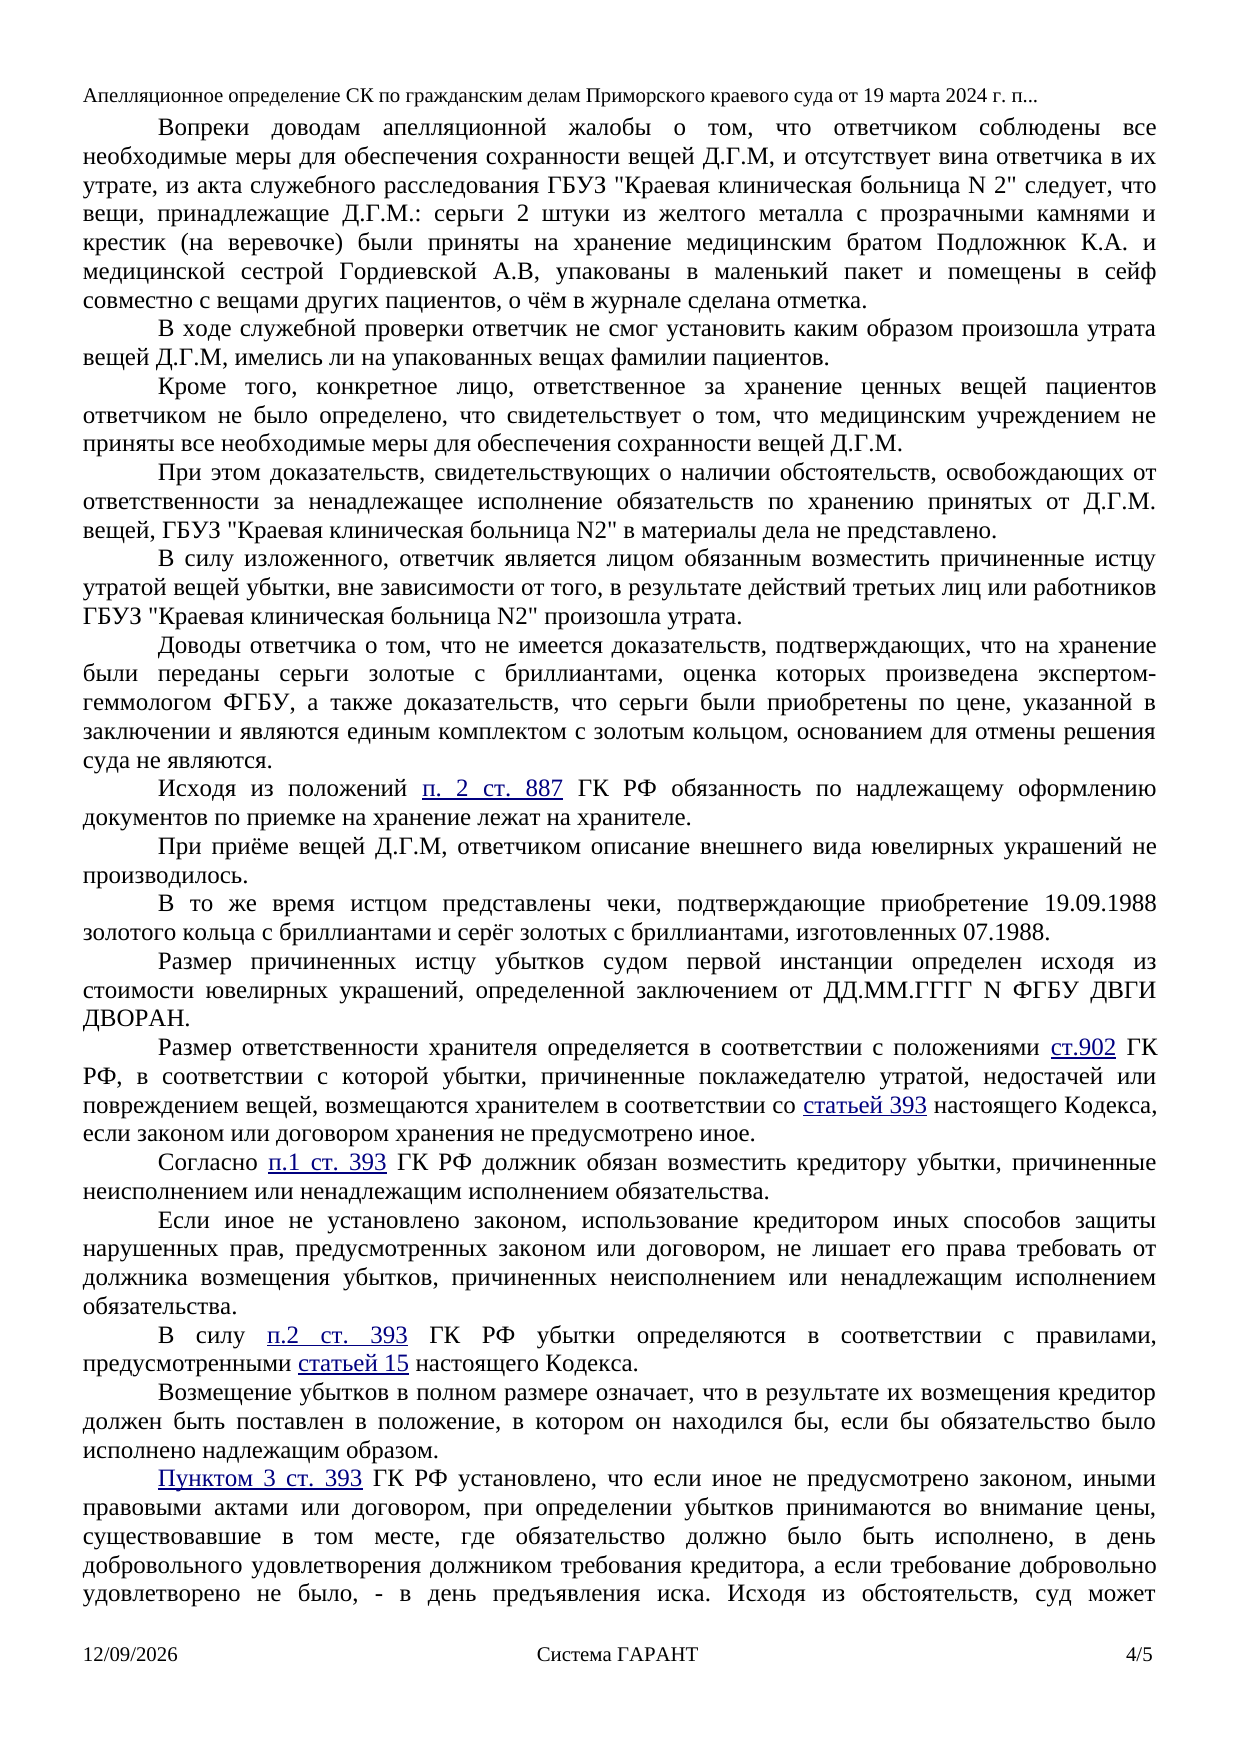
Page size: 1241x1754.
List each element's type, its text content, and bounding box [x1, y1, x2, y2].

text При приёме вещей Д.Г.М, ответчиком описание внешнего вида ювелирных украшений не производилось. [83, 831, 1157, 888]
text Исходя из положений п. 2 ст. 887 ГК РФ обязанность по надлежащему оформлению документов по приемке на хранение лежат на хранителе. [83, 773, 1157, 831]
text В ходе служебной проверки ответчик не смог установить каким образом произошла утрата вещей Д.Г.М, имелись ли на упакованных вещах фамилии пациентов. [83, 313, 1157, 371]
text При этом доказательств, свидетельствующих о наличии обстоятельств, освобождающих от ответственности за ненадлежащее исполнение обязательств по хранению принятых от Д.Г.М. вещей, ГБУЗ "Краевая клиническая больница N2" в материалы дела не представлено. [83, 457, 1157, 543]
text Доводы ответчика о том, что не имеется доказательств, подтверждающих, что на хранение были переданы серьги золотые с бриллиантами, оценка которых произведена экспертом-геммологом ФГБУ, а также доказательств, что серьги были приобретены по цене, указанной в заключении и являются единым комплектом с золотым кольцом, основанием для отмены решения суда не являются. [83, 630, 1157, 773]
text Кроме того, конкретное лицо, ответственное за хранение ценных вещей пациентов ответчиком не было определено, что свидетельствует о том, что медицинским учреждением не приняты все необходимые меры для обеспечения сохранности вещей Д.Г.М. [83, 371, 1157, 457]
text Размер ответственности хранителя определяется в соответствии с положениями ст.902 ГК РФ, в соответствии с которой убытки, причиненные поклажедателю утратой, недостачей или повреждением вещей, возмещаются хранителем в соответствии со статьей 393 настоящего Кодекса, если законом или договором хранения не предусмотрено иное. [83, 1032, 1157, 1147]
text Если иное не установлено законом, использование кредитором иных способов защиты нарушенных прав, предусмотренных законом или договором, не лишает его права требовать от должника возмещения убытков, причиненных неисполнением или ненадлежащим исполнением обязательства. [83, 1205, 1157, 1320]
text Размер причиненных истцу убытков судом первой инстанции определен исходя из стоимости ювелирных украшений, определенной заключением от ДД.ММ.ГГГГ N ФГБУ ДВГИ ДВОРАН. [83, 946, 1157, 1032]
text Возмещение убытков в полном размере означает, что в результате их возмещения кредитор должен быть поставлен в положение, в котором он находился бы, если бы обязательство было исполнено надлежащим образом. [83, 1377, 1157, 1463]
text Пунктом 3 ст. 393 ГК РФ установлено, что если иное не предусмотрено законом, иными правовыми актами или договором, при определении убытков принимаются во внимание цены, существовавшие в том месте, где обязательство должно было быть исполнено, в день добровольного удовлетворения должником требования кредитора, а если требование добровольно удовлетворено не было, - в день предъявления иска. Исходя из обстоятельств, суд может [83, 1463, 1157, 1607]
text В силу п.2 ст. 393 ГК РФ убытки определяются в соответствии с правилами, предусмотренными статьей 15 настоящего Кодекса. [83, 1320, 1157, 1377]
text Согласно п.1 ст. 393 ГК РФ должник обязан возместить кредитору убытки, причиненные неисполнением или ненадлежащим исполнением обязательства. [83, 1147, 1157, 1205]
text В то же время истцом представлены чеки, подтверждающие приобретение 19.09.1988 золотого кольца с бриллиантами и серёг золотых с бриллиантами, изготовленных 07.1988. [83, 888, 1157, 946]
text Вопреки доводам апелляционной жалобы о том, что ответчиком соблюдены все необходимые меры для обеспечения сохранности вещей Д.Г.М, и отсутствует вина ответчика в их утрате, из акта служебного расследования ГБУЗ "Краевая клиническая больница N 2" следует, что вещи, принадлежащие Д.Г.М.: серьги 2 штуки из желтого металла с прозрачными камнями и крестик (на веревочке) были приняты на хранение медицинским братом Подложнюк К.А. и медицинской сестрой Гордиевской А.В, упакованы в маленький пакет и помещены в сейф совместно с вещами других пациентов, о чём в журнале сделана отметка. [83, 112, 1157, 313]
text В силу изложенного, ответчик является лицом обязанным возместить причиненные истцу утратой вещей убытки, вне зависимости от того, в результате действий третьих лиц или работников ГБУЗ "Краевая клиническая больница N2" произошла утрата. [83, 543, 1157, 630]
